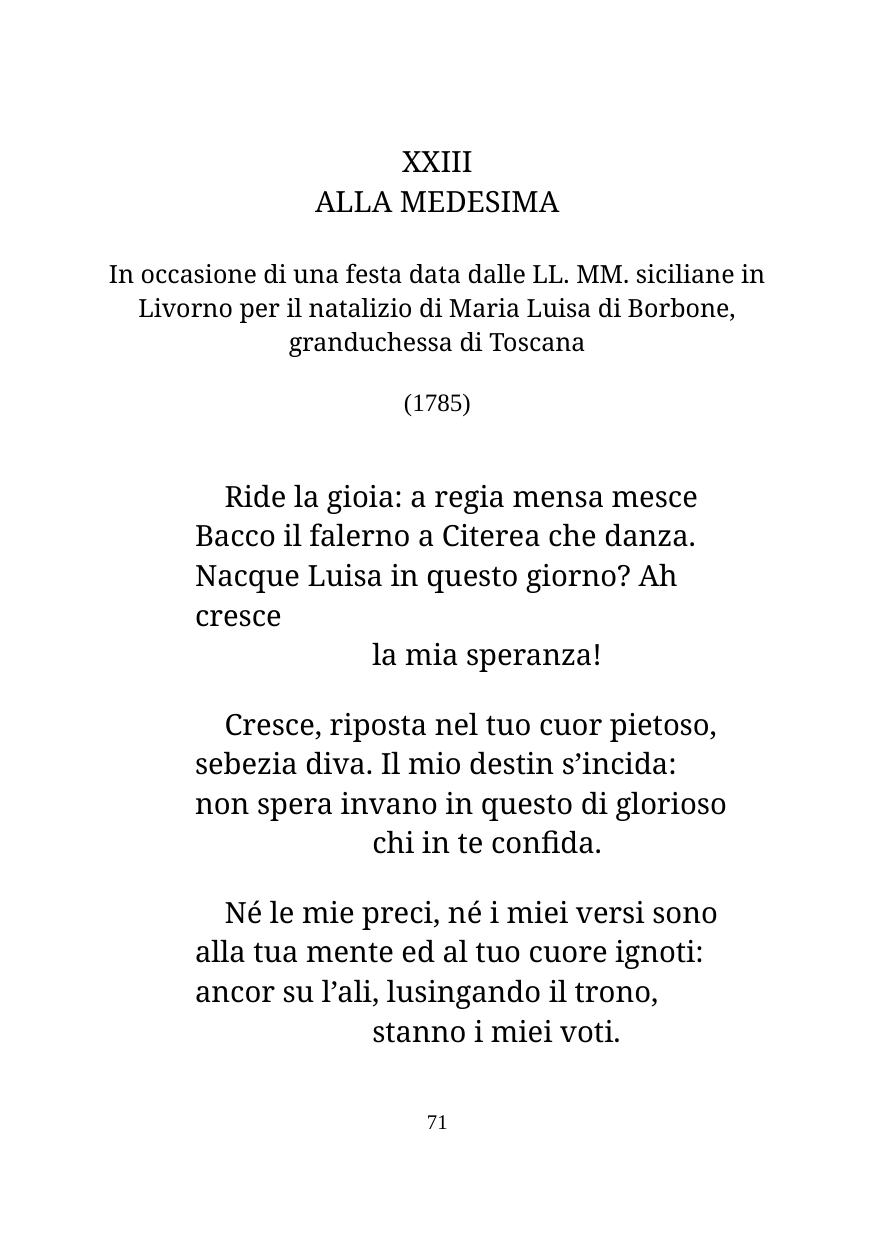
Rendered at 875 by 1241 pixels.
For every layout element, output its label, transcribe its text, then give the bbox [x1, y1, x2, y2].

text chi in te confida. [342, 823, 768, 862]
text la mia speranza! [342, 634, 768, 674]
text stanno i miei voti. [342, 1011, 768, 1051]
text In occasione di una festa data dalle LL. MM. siciliane in Livorno per il natalizio di Maria Luisa di Borbone, granduchessa di Toscana [106, 256, 768, 359]
text Né le mie preci, né i miei versi sono alla tua mente ed al tuo cuore ignoti: ancor su l’ali, lusingando il trono, [195, 892, 768, 1011]
text Ride la gioia: a regia mensa mesce Bacco il falerno a Citerea che danza. Nacque Luisa in questo giorno? Ah cresce [195, 476, 768, 634]
subtitle XXIII ALLA MEDESIMA [106, 142, 768, 221]
text Cresce, riposta nel tuo cuor pietoso, sebezia diva. Il mio destin s’incida: non spera invano in questo di glorioso [195, 704, 768, 823]
text (1785) [106, 388, 768, 417]
